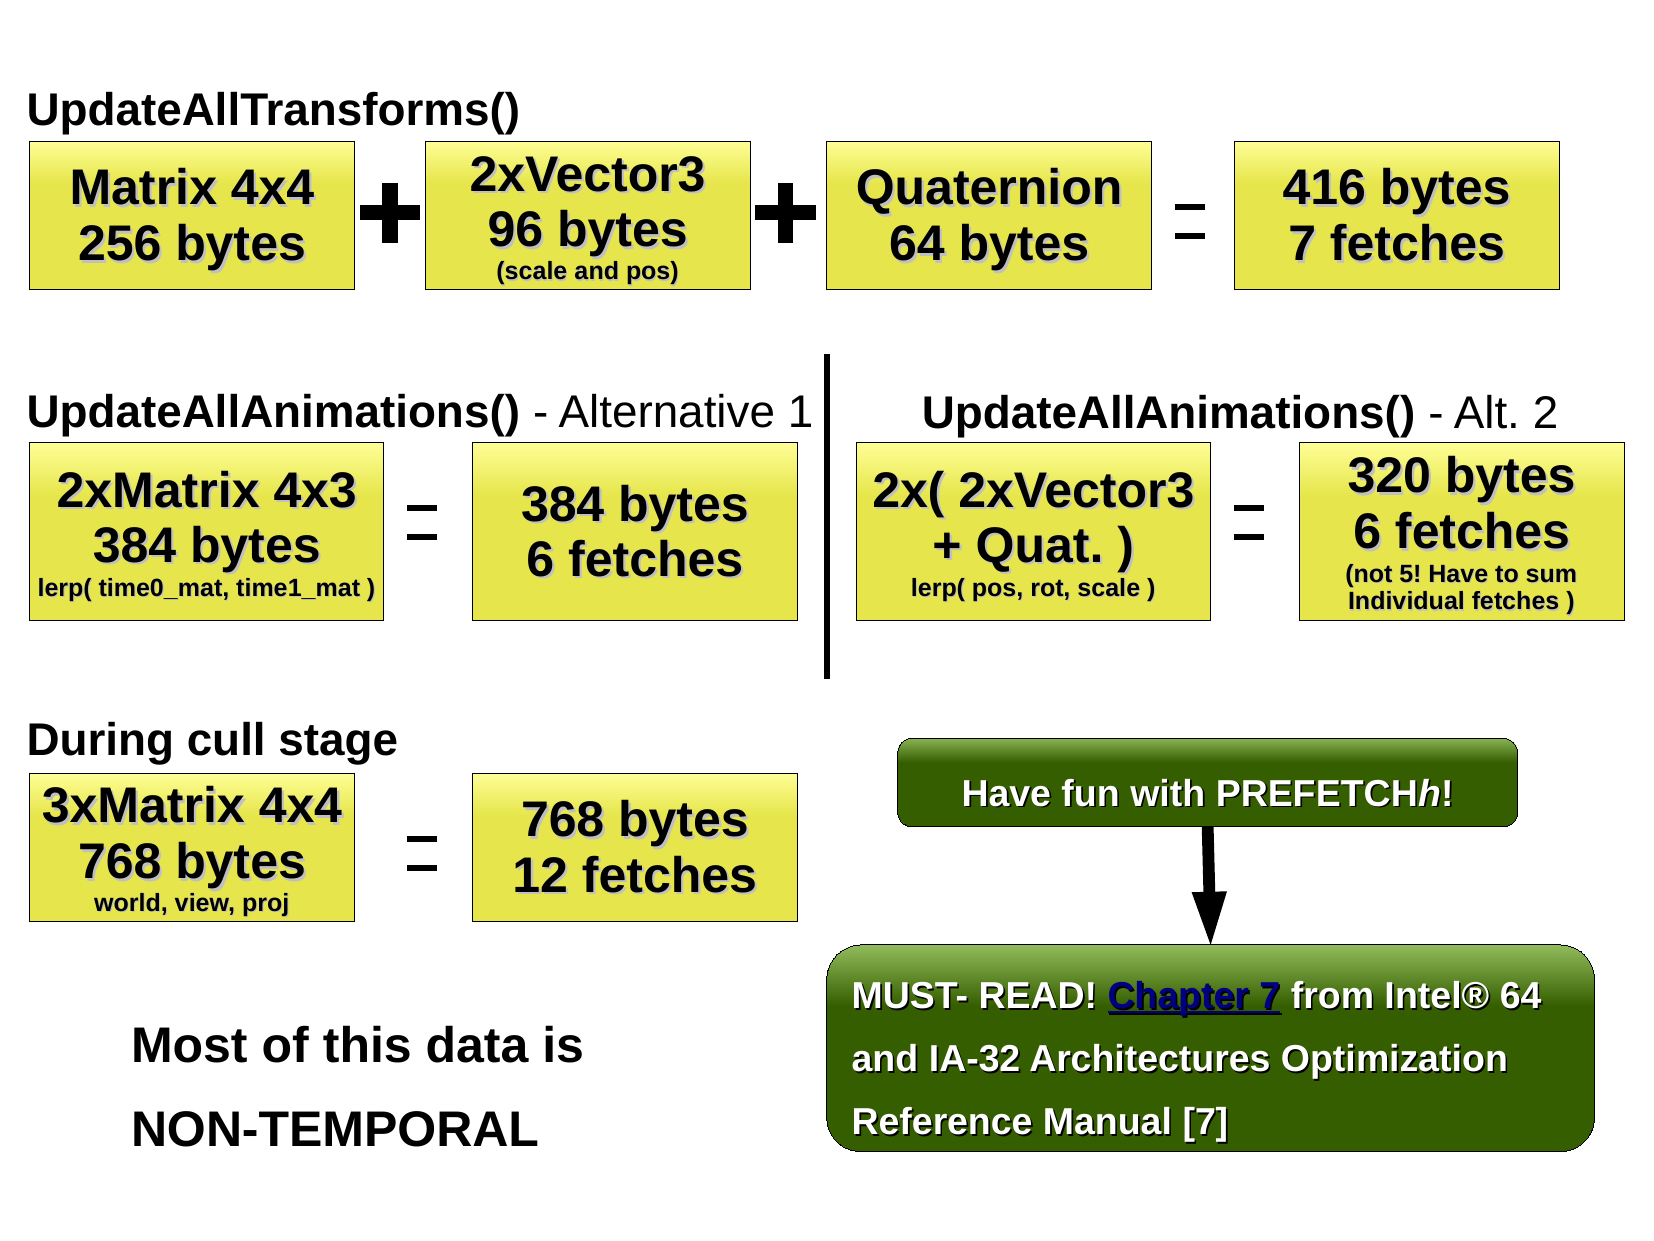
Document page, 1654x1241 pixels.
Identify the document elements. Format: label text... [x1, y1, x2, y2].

text_box UpdateAllTransforms() [11, 51, 898, 119]
text_box UpdateAllAnimations() - Alt. 2 [830, 354, 1654, 422]
text_box 2xMatrix 4x3 384 bytes lerp( time0_mat, time1_mat ) [29, 442, 384, 621]
text_box Have fun with PREFETCHh! [897, 738, 1518, 827]
text_box MUST- READ! Chapter 7 from Intel® 64 and IA-32 Architectures Optimization Reference Manual [7] [826, 944, 1595, 1152]
text_box 3xMatrix 4x4 768 bytes world, view, proj [29, 773, 355, 922]
text_box [755, 183, 816, 243]
text_box Matrix 4x4 256 bytes [29, 141, 355, 290]
text_box During cull stage [11, 681, 898, 749]
text_box 320 bytes 6 fetches (not 5! Have to sum Individual fetches ) [1299, 442, 1625, 621]
text_box 384 bytes 6 fetches [472, 442, 798, 621]
text_box 2xVector3 96 bytes (scale and pos) [425, 141, 751, 290]
text_box [360, 183, 420, 243]
text_box UpdateAllAnimations() - Alternative 1 [11, 352, 892, 420]
text_box 768 bytes 12 fetches [472, 773, 798, 922]
text_box 2x( 2xVector3 + Quat. ) lerp( pos, rot, scale ) [856, 442, 1211, 621]
text_box Most of this data is NON-TEMPORAL [116, 982, 650, 1140]
text_box Quaternion 64 bytes [826, 141, 1152, 290]
text_box 416 bytes 7 fetches [1234, 141, 1560, 290]
